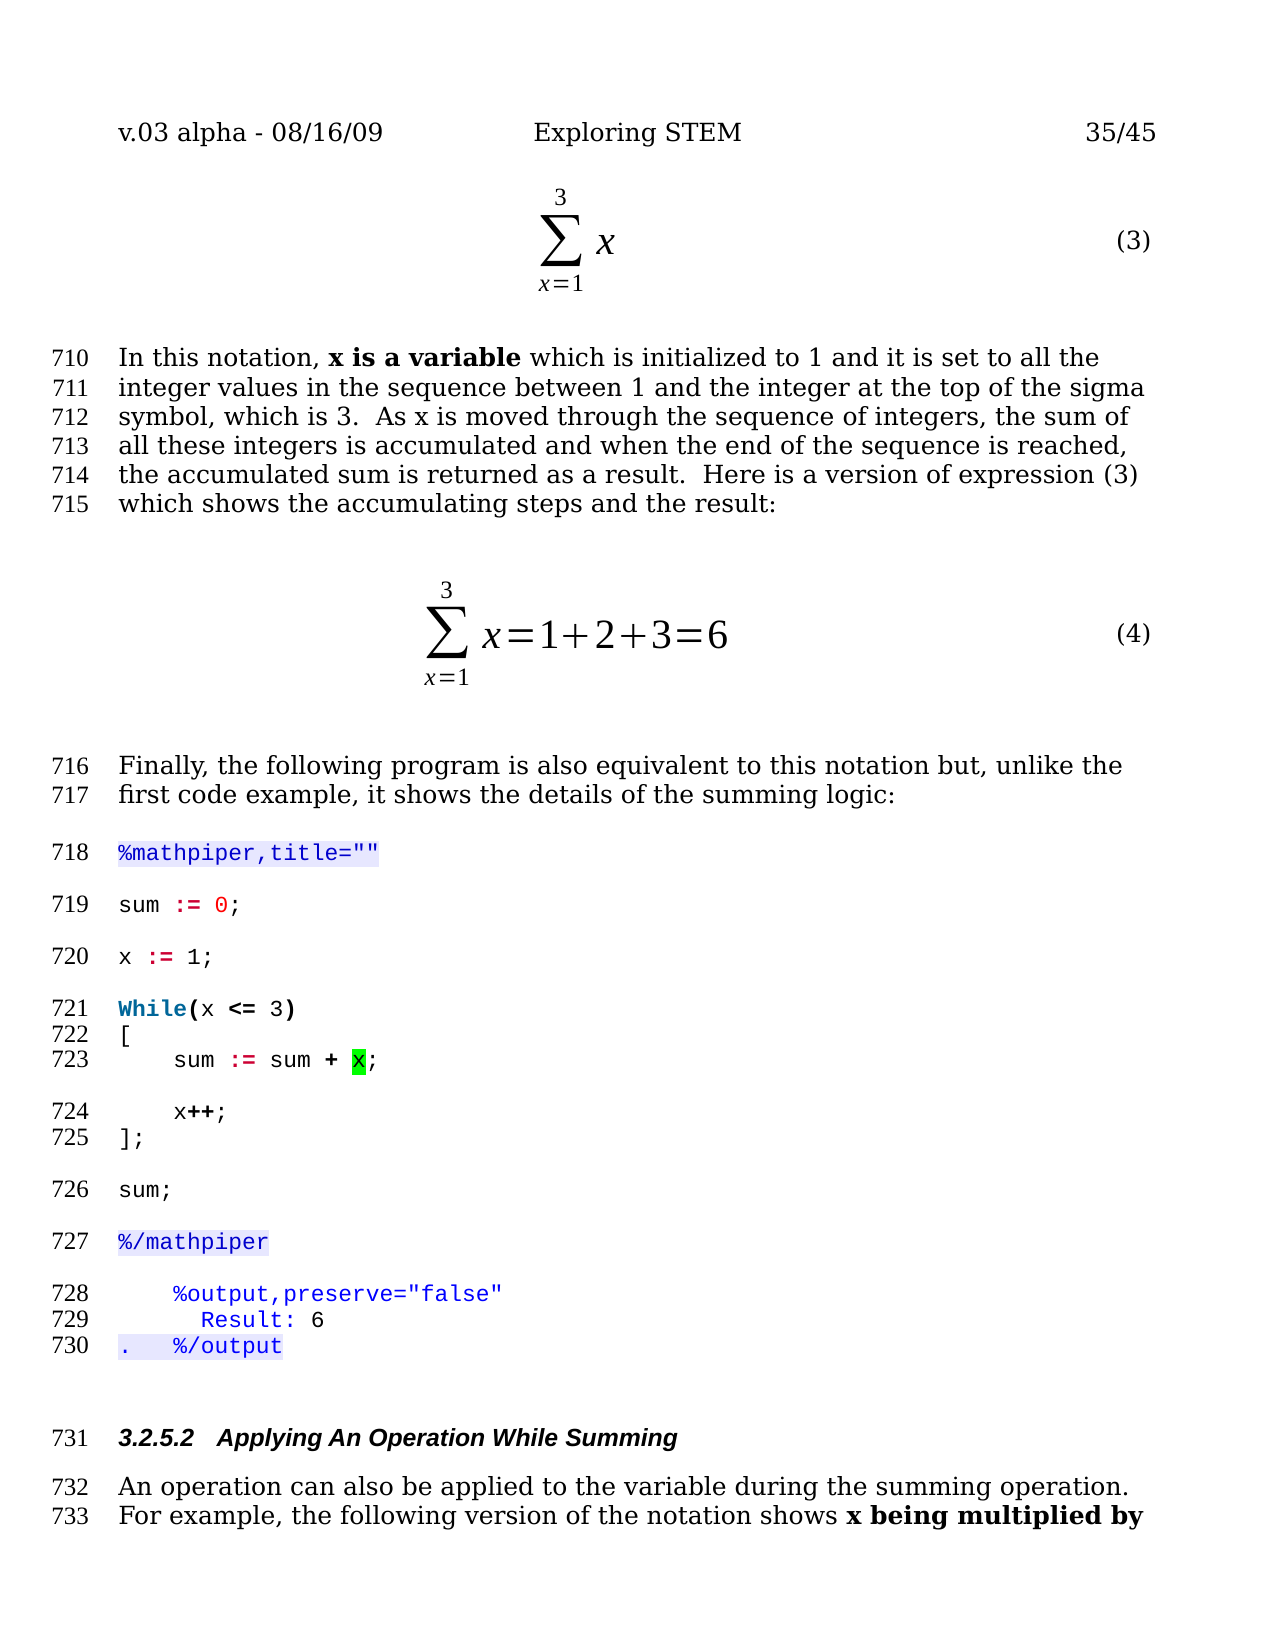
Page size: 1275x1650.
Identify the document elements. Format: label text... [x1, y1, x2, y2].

text sum; [118, 1178, 1157, 1204]
table_header (3) [1041, 177, 1157, 305]
table_header [118, 177, 1041, 305]
text . %/output [118, 1334, 1157, 1360]
table_header [118, 569, 1041, 698]
text ]; [118, 1127, 1157, 1153]
subtitle Applying An Operation While Summing [118, 1423, 1157, 1451]
table_header (4) [1041, 569, 1157, 698]
text x++; [118, 1101, 1157, 1127]
text Finally, the following program is also equivalent to this notation but, unlike the first code example, it shows the details of the summing logic: [118, 751, 1157, 809]
text %mathpiper,title="" [118, 841, 1157, 867]
text While(x <= 3) [118, 997, 1157, 1023]
text x := 1; [118, 945, 1157, 971]
text %output,preserve="false" [118, 1282, 1157, 1308]
text Result: 6 [118, 1308, 1157, 1334]
text [ [118, 1023, 1157, 1049]
text sum := 0; [118, 893, 1157, 919]
text %/mathpiper [118, 1230, 1157, 1256]
text An operation can also be applied to the variable during the summing operation. For example, the following version of the notation shows x being multiplied by [118, 1472, 1157, 1531]
text In this notation, x is a variable which is initialized to 1 and it is set to all the integer values in the sequence between 1 and the integer at the top of the sigma symbol, which is 3. As x is moved through the sequence of integers, the sum of all these integers is accumulated and when the end of the sequence is reached, the accumulated sum is returned as a result. Here is a version of expression (3) which shows the accumulating steps and the result: [118, 343, 1157, 519]
text sum := sum + x; [118, 1049, 1157, 1075]
